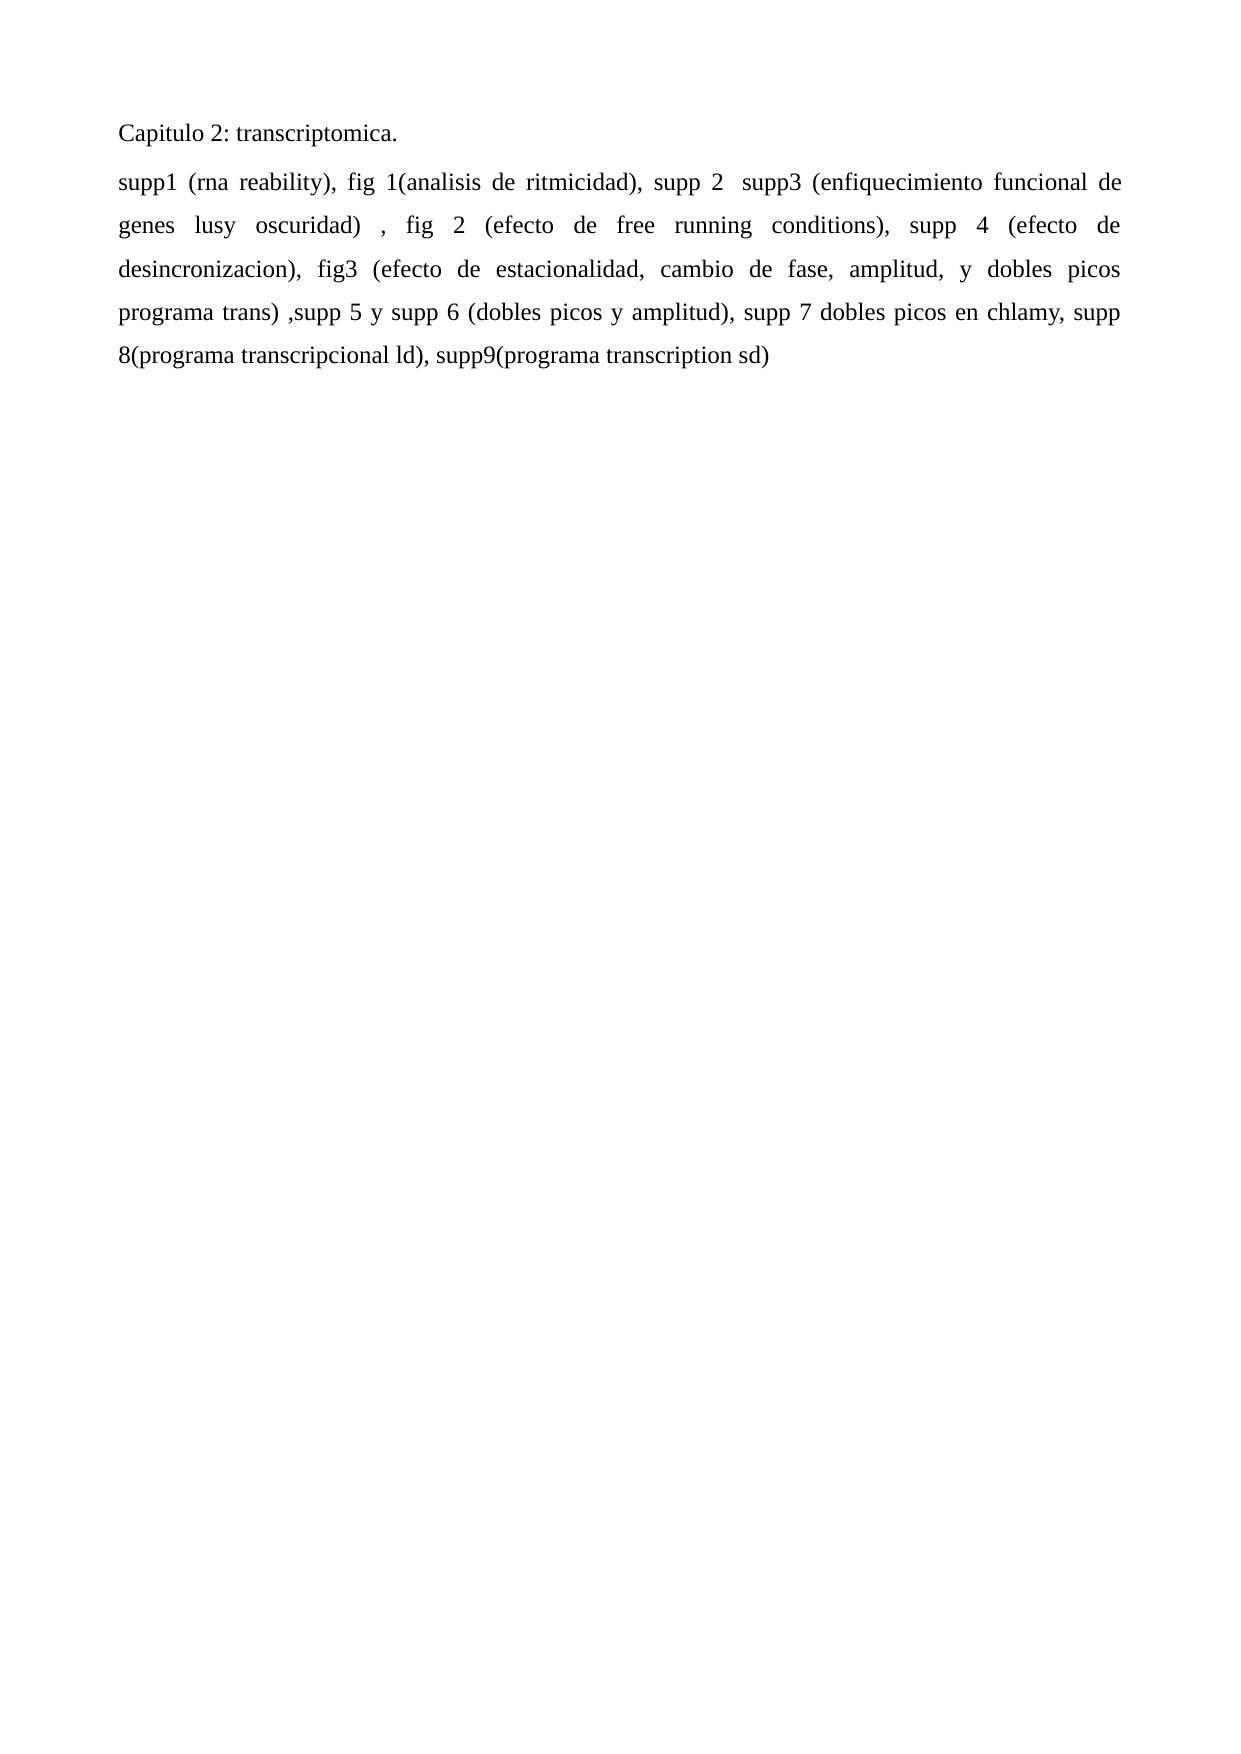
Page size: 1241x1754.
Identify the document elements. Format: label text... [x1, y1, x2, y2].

text Capitulo 2: transcriptomica. [118, 118, 1122, 147]
text supp1 (rna reability), fig 1(analisis de ritmicidad), supp 2 supp3 (enfiquecimiento funcional de genes lusy oscuridad) , fig 2 (efecto de free running conditions), supp 4 (efecto de desincronizacion), fig3 (efecto de estacionalidad, cambio de fase, amplitud, y dobles picos programa trans) ,supp 5 y supp 6 (dobles picos y amplitud), supp 7 dobles picos en chlamy, supp 8(programa transcripcional ld), supp9(programa transcription sd) [118, 167, 1122, 369]
